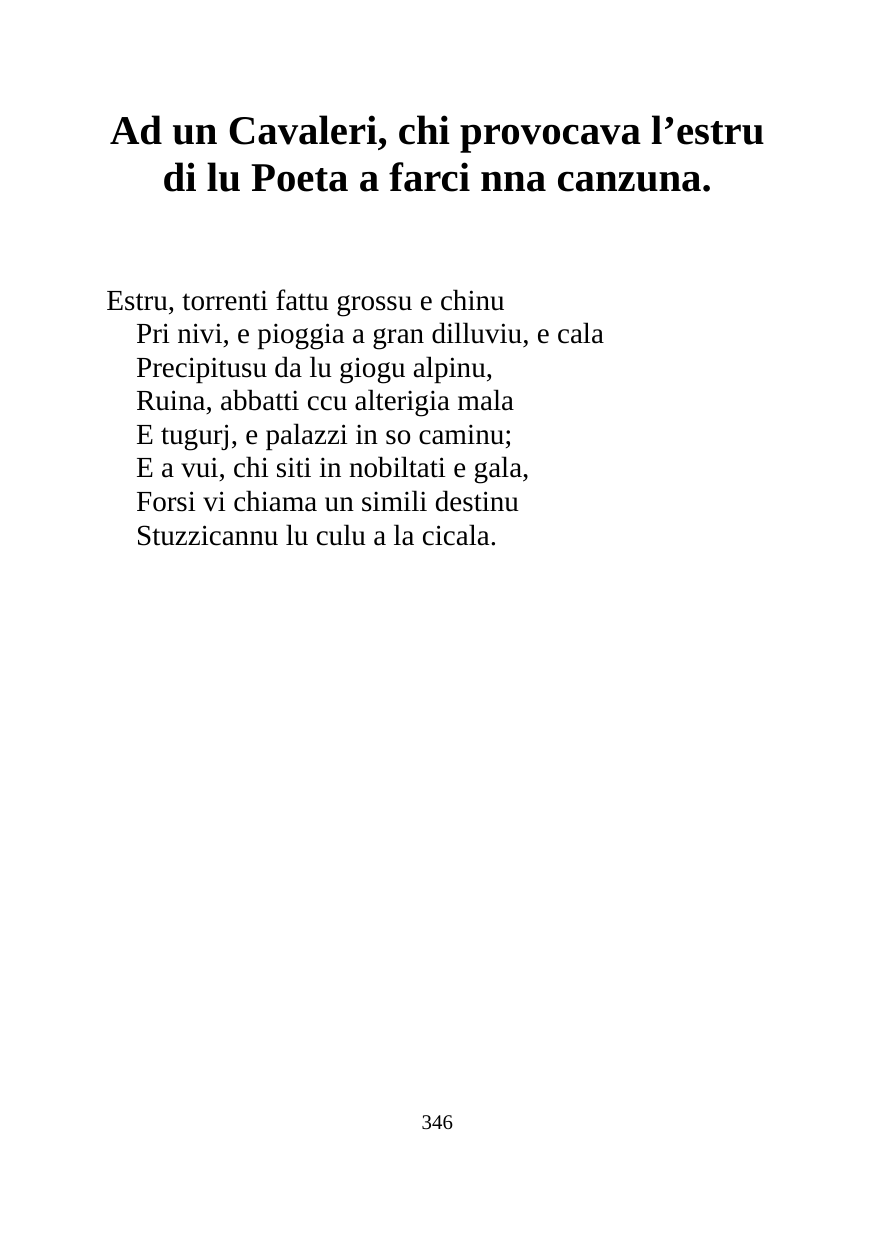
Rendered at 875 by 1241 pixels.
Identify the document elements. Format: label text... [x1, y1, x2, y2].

text Estru, torrenti fattu grossu e chinu Pri nivi, e pioggia a gran dilluviu, e cala Precipitusu da lu giogu alpinu, Ruina, abbatti ccu alterigia mala E tugurj, e palazzi in so caminu; E a vui, chi siti in nobiltati e gala, Forsi vi chiama un simili destinu Stuzzicannu lu culu a la cicala. [106, 283, 768, 551]
subtitle Ad un Cavaleri, chi provocava l’estru di lu Poeta a farci nna canzuna. [106, 106, 768, 200]
